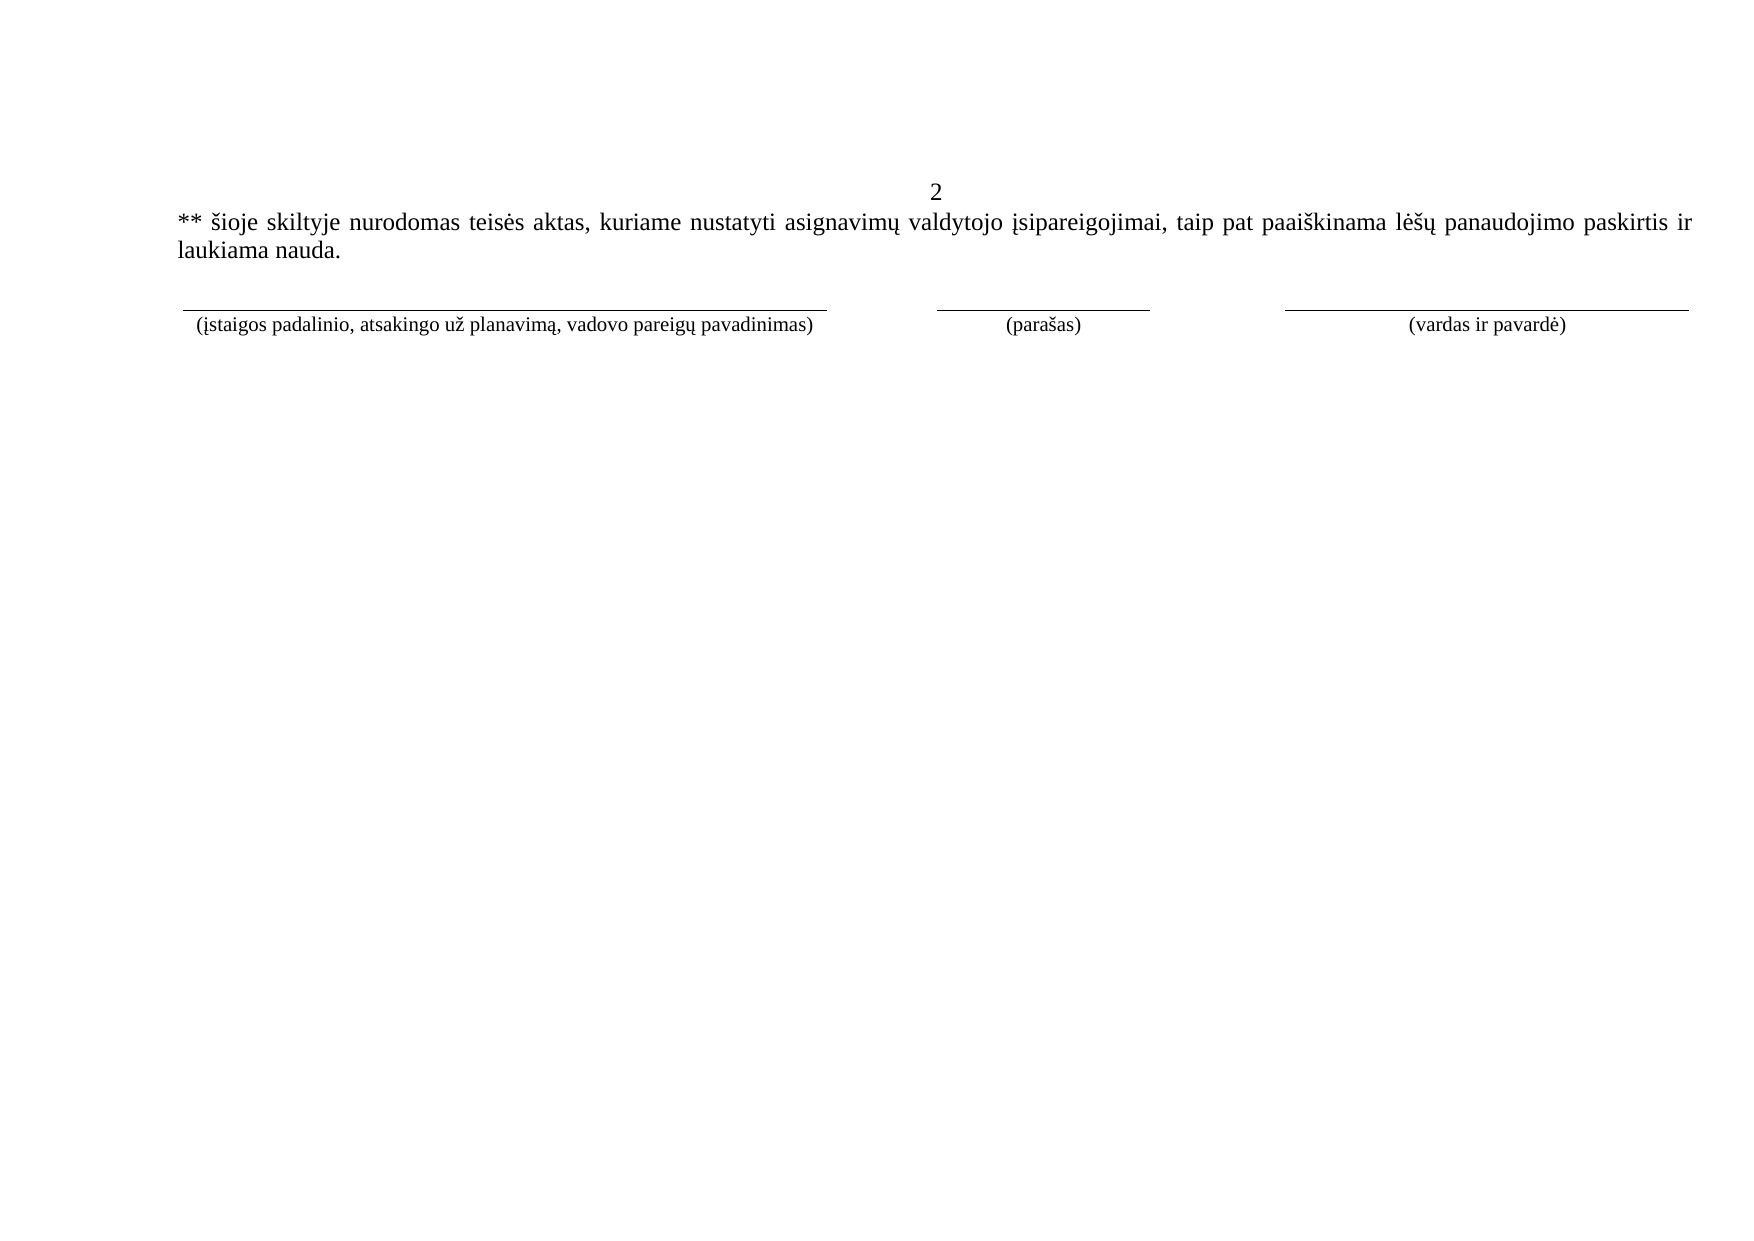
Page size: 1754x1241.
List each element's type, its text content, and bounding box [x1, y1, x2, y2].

table_header [314, 264, 827, 309]
table_header [1150, 264, 1285, 309]
text ** šioje skiltyje nurodomas teisės aktas, kuriame nustatyti asignavimų valdytojo įsipareigojimai, taip pat paaiškinama lėšų panaudojimo paskirtis ir laukiama nauda. [177, 207, 1695, 264]
table_cell (įstaigos padalinio, atsakingo už planavimą, vadovo pareigų pavadinimas) [183, 311, 827, 336]
table_cell (vardas ir pavardė) [1285, 311, 1689, 336]
table_cell [1150, 310, 1285, 336]
table_header [183, 264, 314, 309]
table_header [937, 264, 1149, 309]
table_header [827, 264, 937, 309]
table_cell (parašas) [937, 311, 1149, 336]
table_header [1285, 264, 1689, 309]
table_cell [827, 310, 937, 336]
